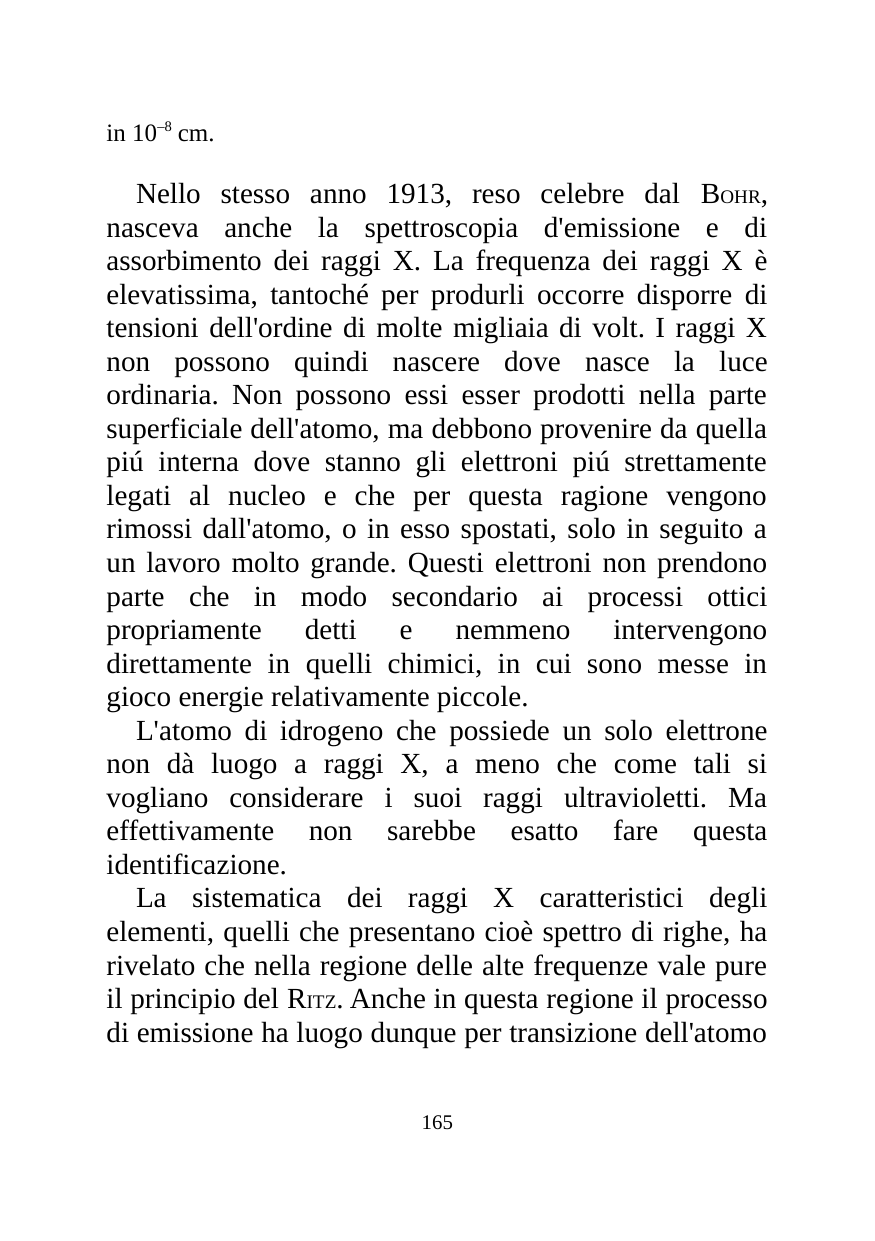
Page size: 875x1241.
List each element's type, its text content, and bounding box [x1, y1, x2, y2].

table_header in 10–8 cm. [106, 106, 768, 176]
text L'atomo di idrogeno che possiede un solo elettrone non dà luogo a raggi X, a meno che come tali si vogliano considerare i suoi raggi ultravioletti. Ma effettivamente non sarebbe esatto fare questa identificazione. [106, 713, 768, 881]
text Nello stesso anno 1913, reso celebre dal Bohr, nasceva anche la spettroscopia d'emissione e di assorbimento dei raggi X. La frequenza dei raggi X è elevatissima, tantoché per produrli occorre disporre di tensioni dell'ordine di molte migliaia di volt. I raggi X non possono quindi nascere dove nasce la luce ordinaria. Non possono essi esser prodotti nella parte superficiale dell'atomo, ma debbono provenire da quella piú interna dove stanno gli elettroni piú strettamente legati al nucleo e che per questa ragione vengono rimossi dall'atomo, o in esso spostati, solo in seguito a un lavoro molto grande. Questi elettroni non prendono parte che in modo secondario ai processi ottici propriamente detti e nemmeno intervengono direttamente in quelli chimici, in cui sono messe in gioco energie relativamente piccole. [106, 176, 768, 713]
text La sistematica dei raggi X caratteristici degli elementi, quelli che presentano cioè spettro di righe, ha rivelato che nella regione delle alte frequenze vale pure il principio del Ritz. Anche in questa regione il processo di emissione ha luogo dunque per transizione dell'atomo [106, 881, 768, 1048]
